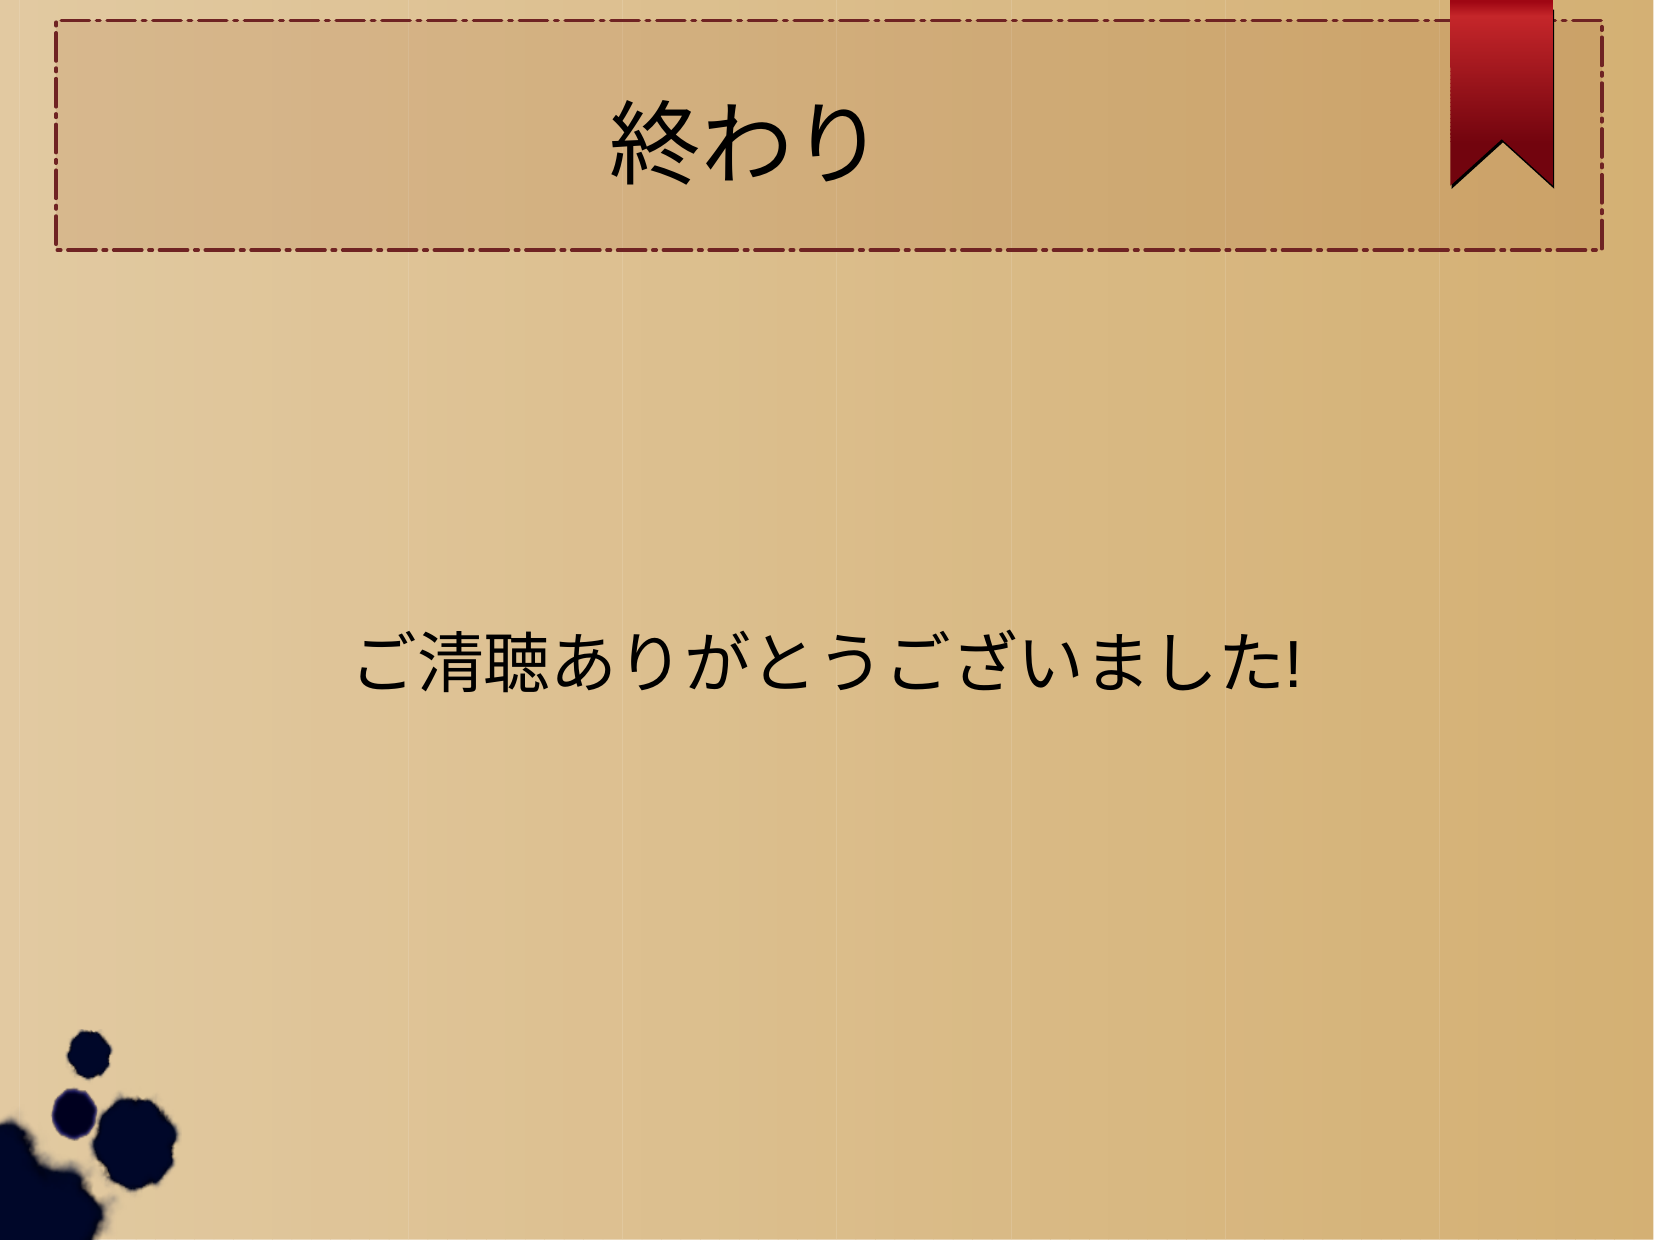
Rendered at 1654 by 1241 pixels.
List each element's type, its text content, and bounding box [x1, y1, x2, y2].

title 終わり [82, 47, 1412, 229]
subtitle ご清聴ありがとうございました! [82, 299, 1571, 1019]
